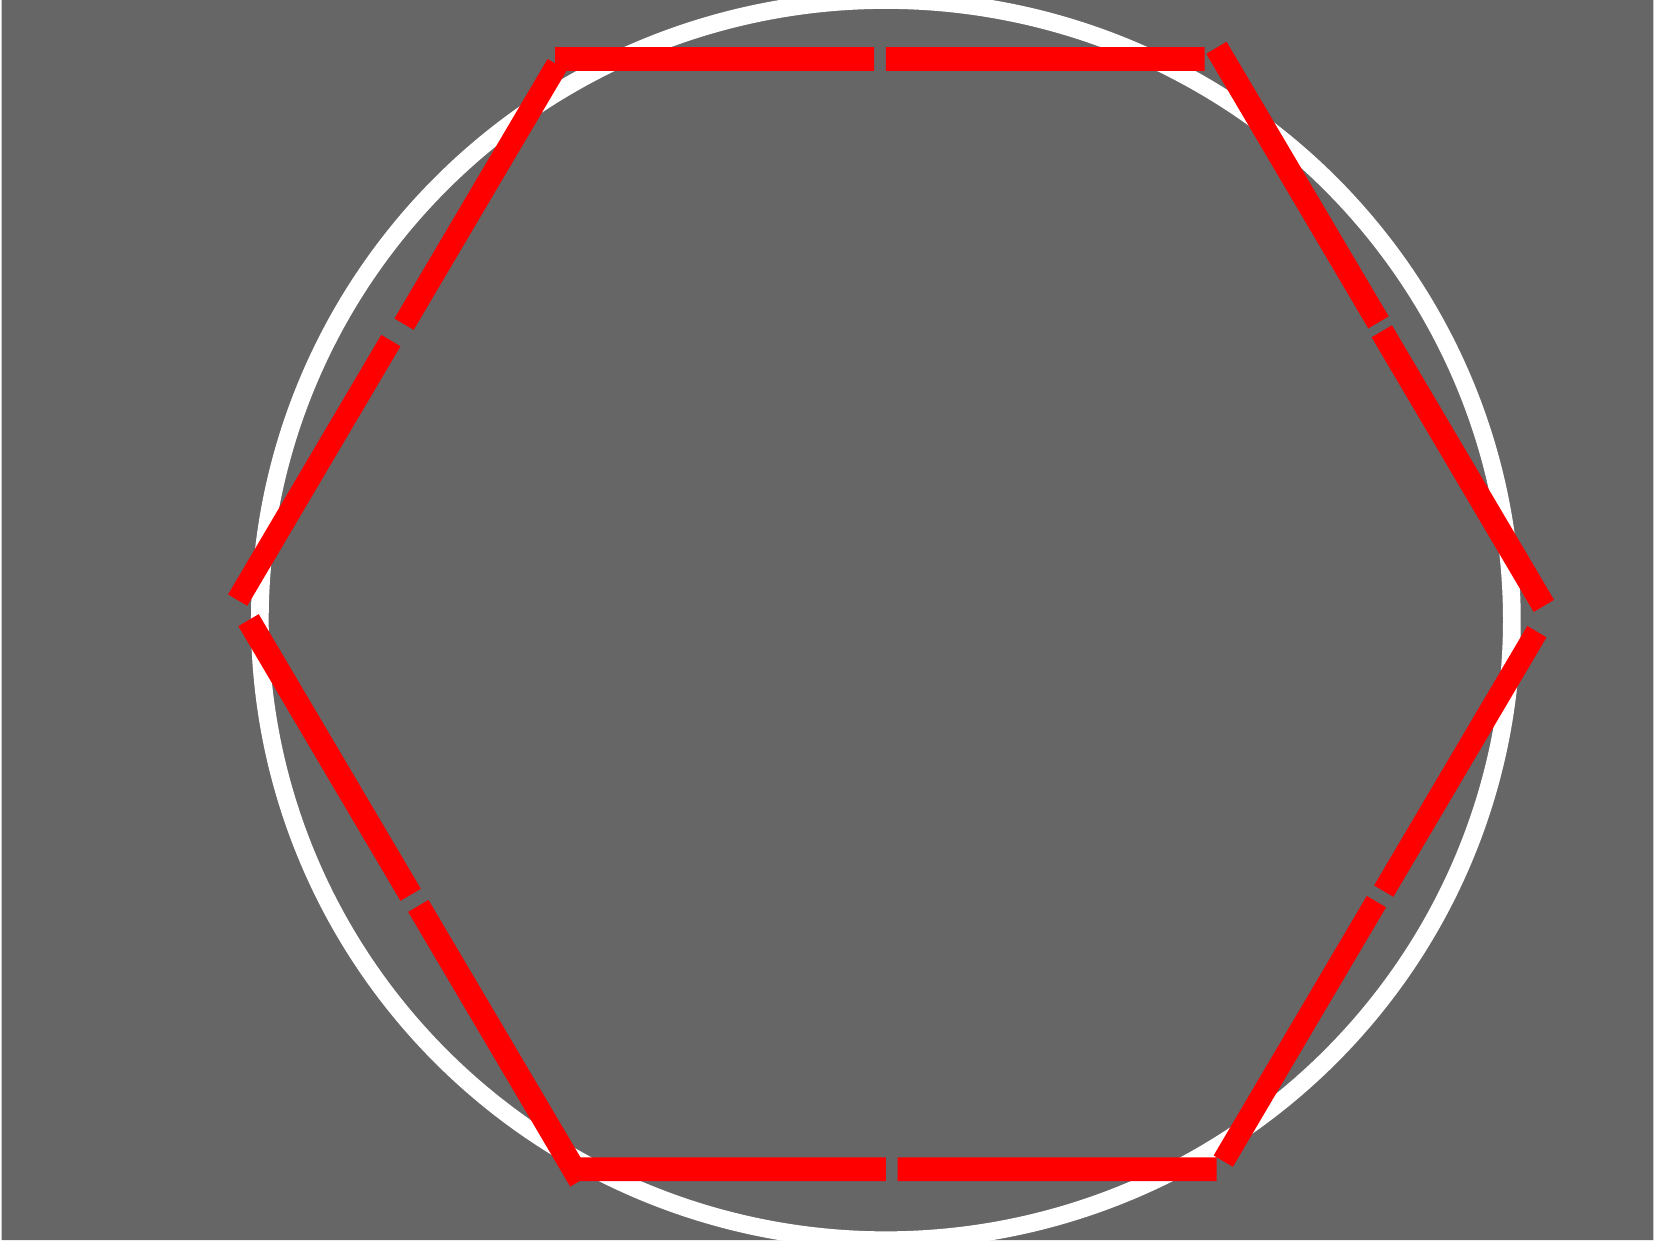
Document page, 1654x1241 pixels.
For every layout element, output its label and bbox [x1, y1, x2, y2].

text_box [1, 0, 1654, 1241]
